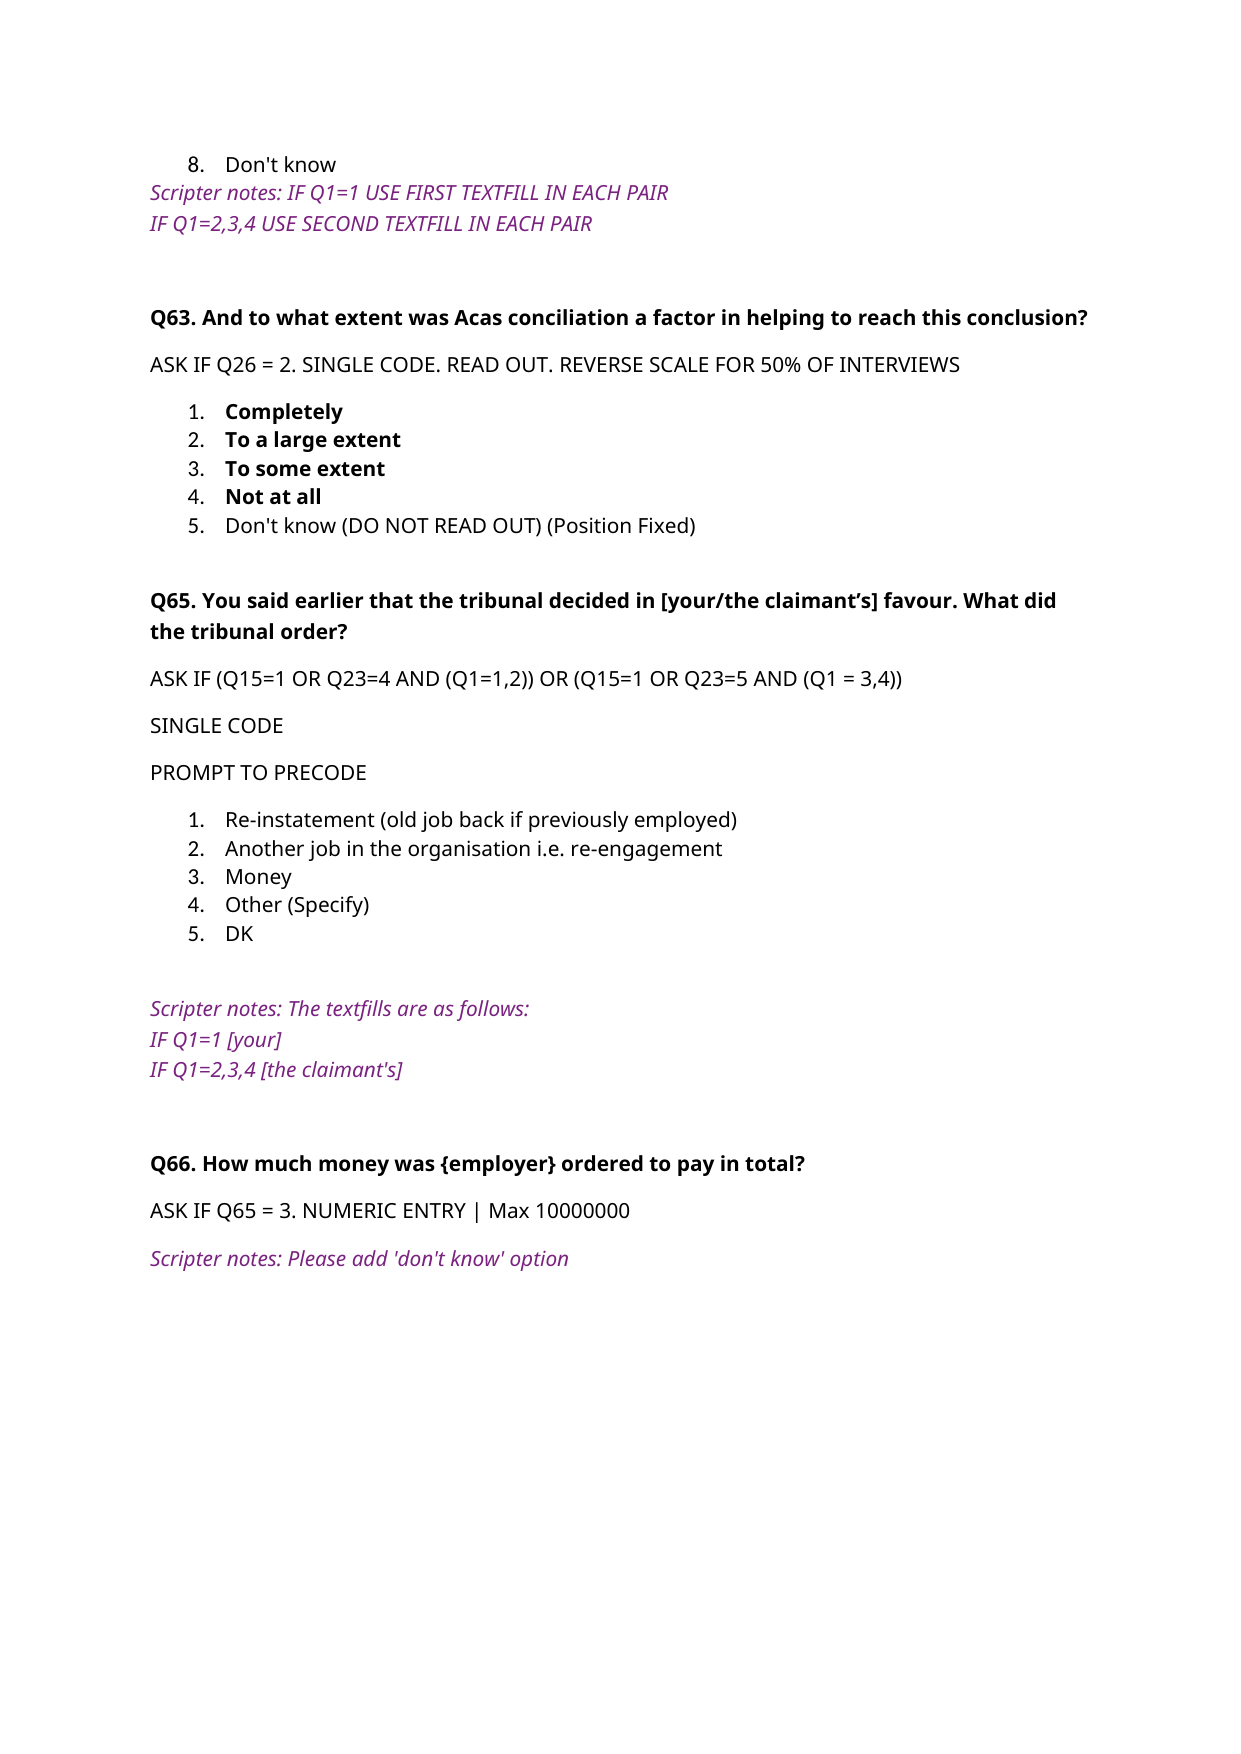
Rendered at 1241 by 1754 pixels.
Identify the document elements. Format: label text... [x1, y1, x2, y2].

list Re-instatement (old job back if previously employed) [187, 805, 1090, 834]
text Q66. How much money was {employer} ordered to pay in total? [150, 1149, 1090, 1178]
text SINGLE CODE [150, 711, 1090, 739]
list DK [187, 919, 1090, 947]
list To some extent [187, 454, 1090, 482]
text Scripter notes: IF Q1=1 USE FIRST TEXTFILL IN EACH PAIR IF Q1=2,3,4 USE SECOND TEXTFILL IN EACH PAIR [150, 178, 1090, 237]
text Q63. And to what extent was Acas conciliation a factor in helping to reach this conclusion? [150, 303, 1090, 331]
text ASK IF (Q15=1 OR Q23=4 AND (Q1=1,2)) OR (Q15=1 OR Q23=5 AND (Q1 = 3,4)) [150, 664, 1090, 692]
text ASK IF Q26 = 2. SINGLE CODE. READ OUT. REVERSE SCALE FOR 50% OF INTERVIEWS [150, 350, 1090, 378]
list Completely [187, 397, 1090, 426]
list To a large extent [187, 426, 1090, 454]
text Scripter notes: Please add 'don't know' option [150, 1244, 1090, 1272]
text PROMPT TO PRECODE [150, 758, 1090, 787]
list Other (Specify) [187, 891, 1090, 919]
list Money [187, 862, 1090, 891]
text Q65. You said earlier that the tribunal decided in [your/the claimant’s] favour. What did the tribunal order? [150, 586, 1090, 645]
list Don't know [187, 150, 1090, 178]
list Another job in the organisation i.e. re-engagement [187, 834, 1090, 862]
list Don't know (DO NOT READ OUT) (Position Fixed) [187, 511, 1090, 539]
list Not at all [187, 482, 1090, 511]
text Scripter notes: The textfills are as follows: IF Q1=1 [your] IF Q1=2,3,4 [the claimant's] [150, 994, 1090, 1084]
text ASK IF Q65 = 3. NUMERIC ENTRY | Max 10000000 [150, 1197, 1090, 1225]
